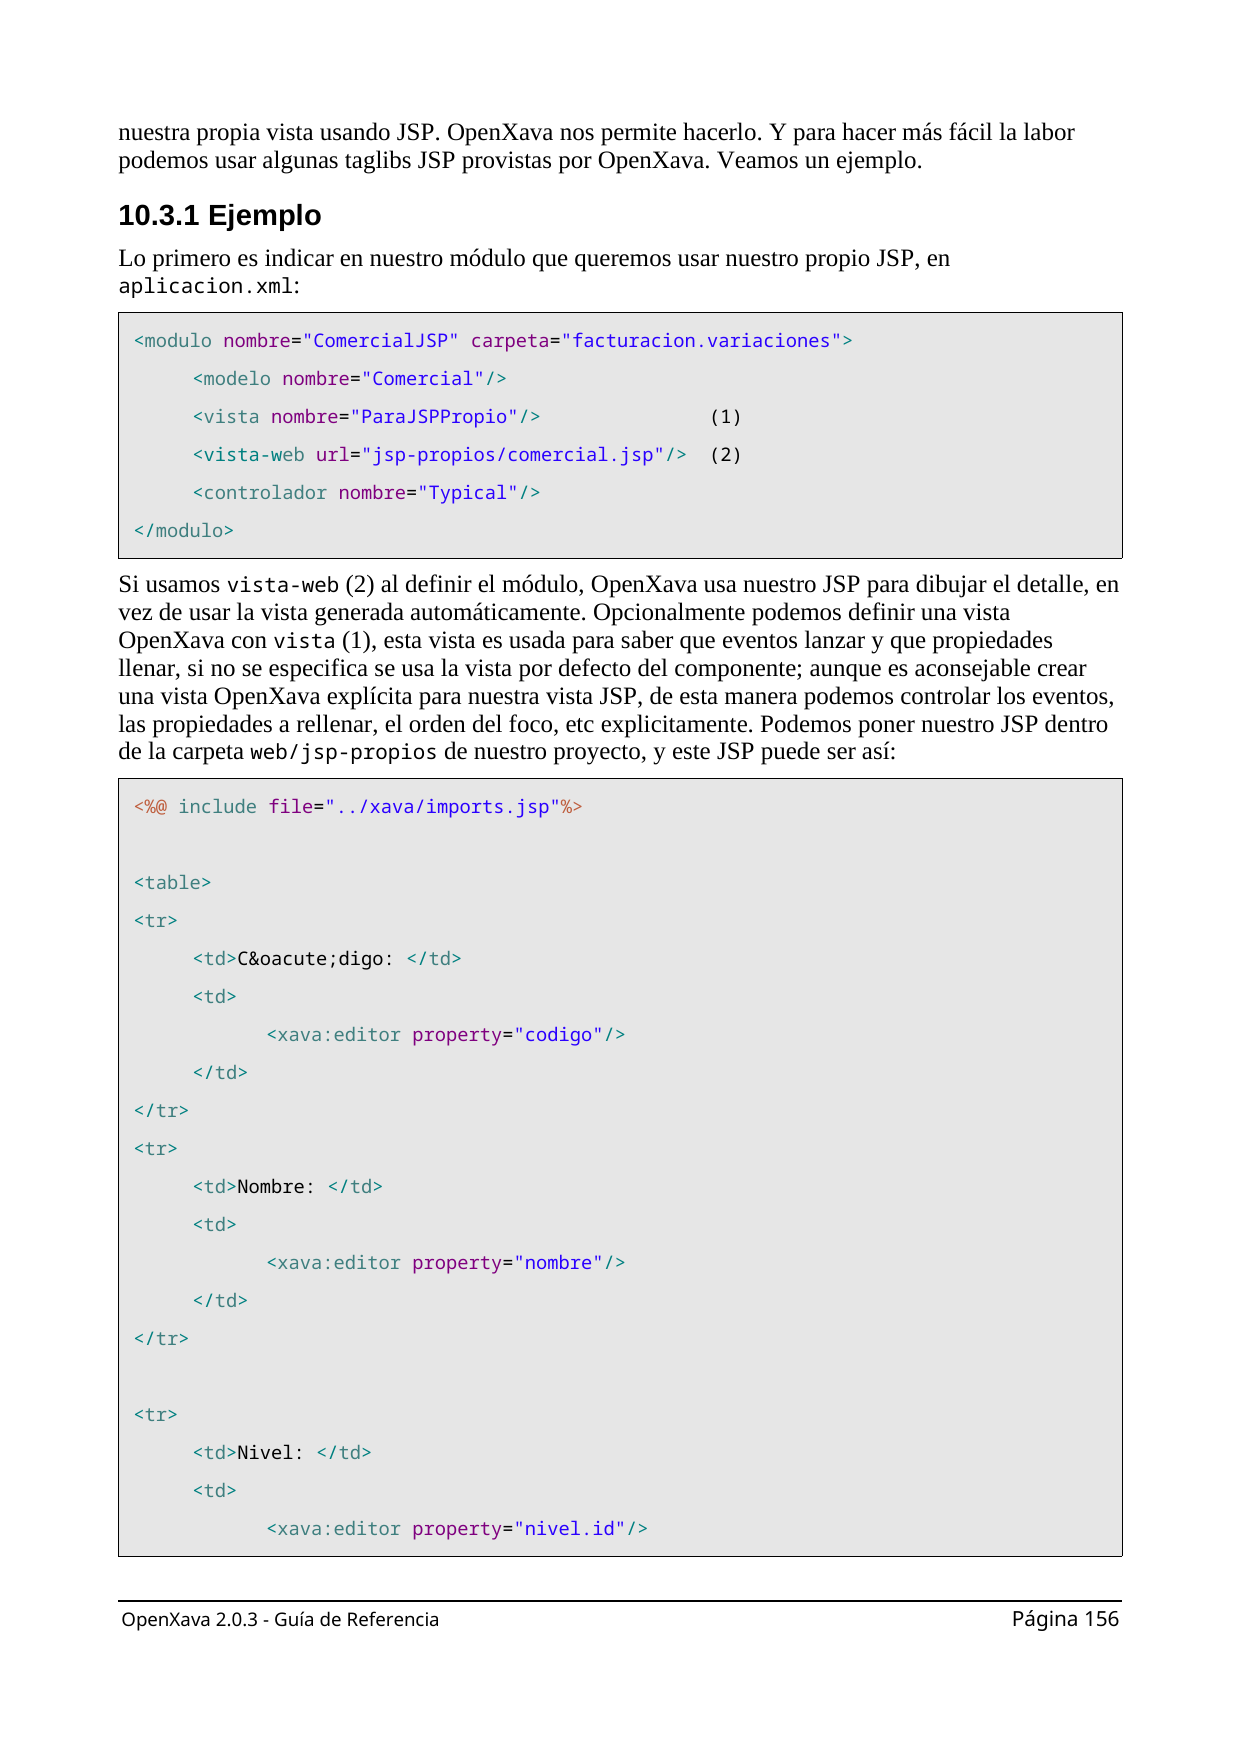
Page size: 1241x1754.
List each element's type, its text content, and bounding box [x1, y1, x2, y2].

text </modulo> [119, 502, 1122, 558]
text <tr> [119, 1120, 1122, 1158]
text <xava:editor property="nombre"/> [119, 1234, 1122, 1272]
text <vista nombre="ParaJSPPropio"/> (1) [119, 388, 1122, 426]
text <td>Nivel: </td> [119, 1424, 1122, 1462]
text <table> [119, 854, 1122, 892]
text </tr> [119, 1082, 1122, 1120]
text <tr> [119, 1386, 1122, 1424]
text <td> [119, 968, 1122, 1006]
text <%@ include file="../xava/imports.jsp"%> [119, 779, 1122, 816]
text <td> [119, 1196, 1122, 1234]
text <td>Nombre: </td> [119, 1158, 1122, 1196]
text <vista-web url="jsp-propios/comercial.jsp"/> (2) [119, 426, 1122, 464]
text </tr> [119, 1310, 1122, 1348]
text <td>C&oacute;digo: </td> [119, 930, 1122, 968]
text <xava:editor property="nivel.id"/> [119, 1501, 1122, 1556]
text <td> [119, 1462, 1122, 1501]
text <xava:editor property="codigo"/> [119, 1006, 1122, 1044]
text Si usamos vista-web (2) al definir el módulo, OpenXava usa nuestro JSP para dibujar el detalle, en vez de usar la vista generada automáticamente. Opcionalmente podemos definir una vista OpenXava con vista (1), esta vista es usada para saber que eventos lanzar y que propiedades llenar, si no se especifica se usa la vista por defecto del componente; aunque es aconsejable crear una vista OpenXava explícita para nuestra vista JSP, de esta manera podemos controlar los eventos, las propiedades a rellenar, el orden del foco, etc explicitamente. Podemos poner nuestro JSP dentro de la carpeta web/jsp-propios de nuestro proyecto, y este JSP puede ser así: [118, 570, 1122, 766]
text </td> [119, 1044, 1122, 1082]
text </td> [119, 1272, 1122, 1310]
text <tr> [119, 892, 1122, 930]
text <controlador nombre="Typical"/> [119, 464, 1122, 502]
subtitle Ejemplo [118, 198, 1122, 231]
text Lo primero es indicar en nuestro módulo que queremos usar nuestro propio JSP, en aplicacion.xml: [118, 244, 1122, 300]
text <modelo nombre="Comercial"/> [119, 350, 1122, 388]
text <modulo nombre="ComercialJSP" carpeta="facturacion.variaciones"> [119, 313, 1122, 350]
text nuestra propia vista usando JSP. OpenXava nos permite hacerlo. Y para hacer más fácil la labor podemos usar algunas taglibs JSP provistas por OpenXava. Veamos un ejemplo. [118, 118, 1122, 173]
